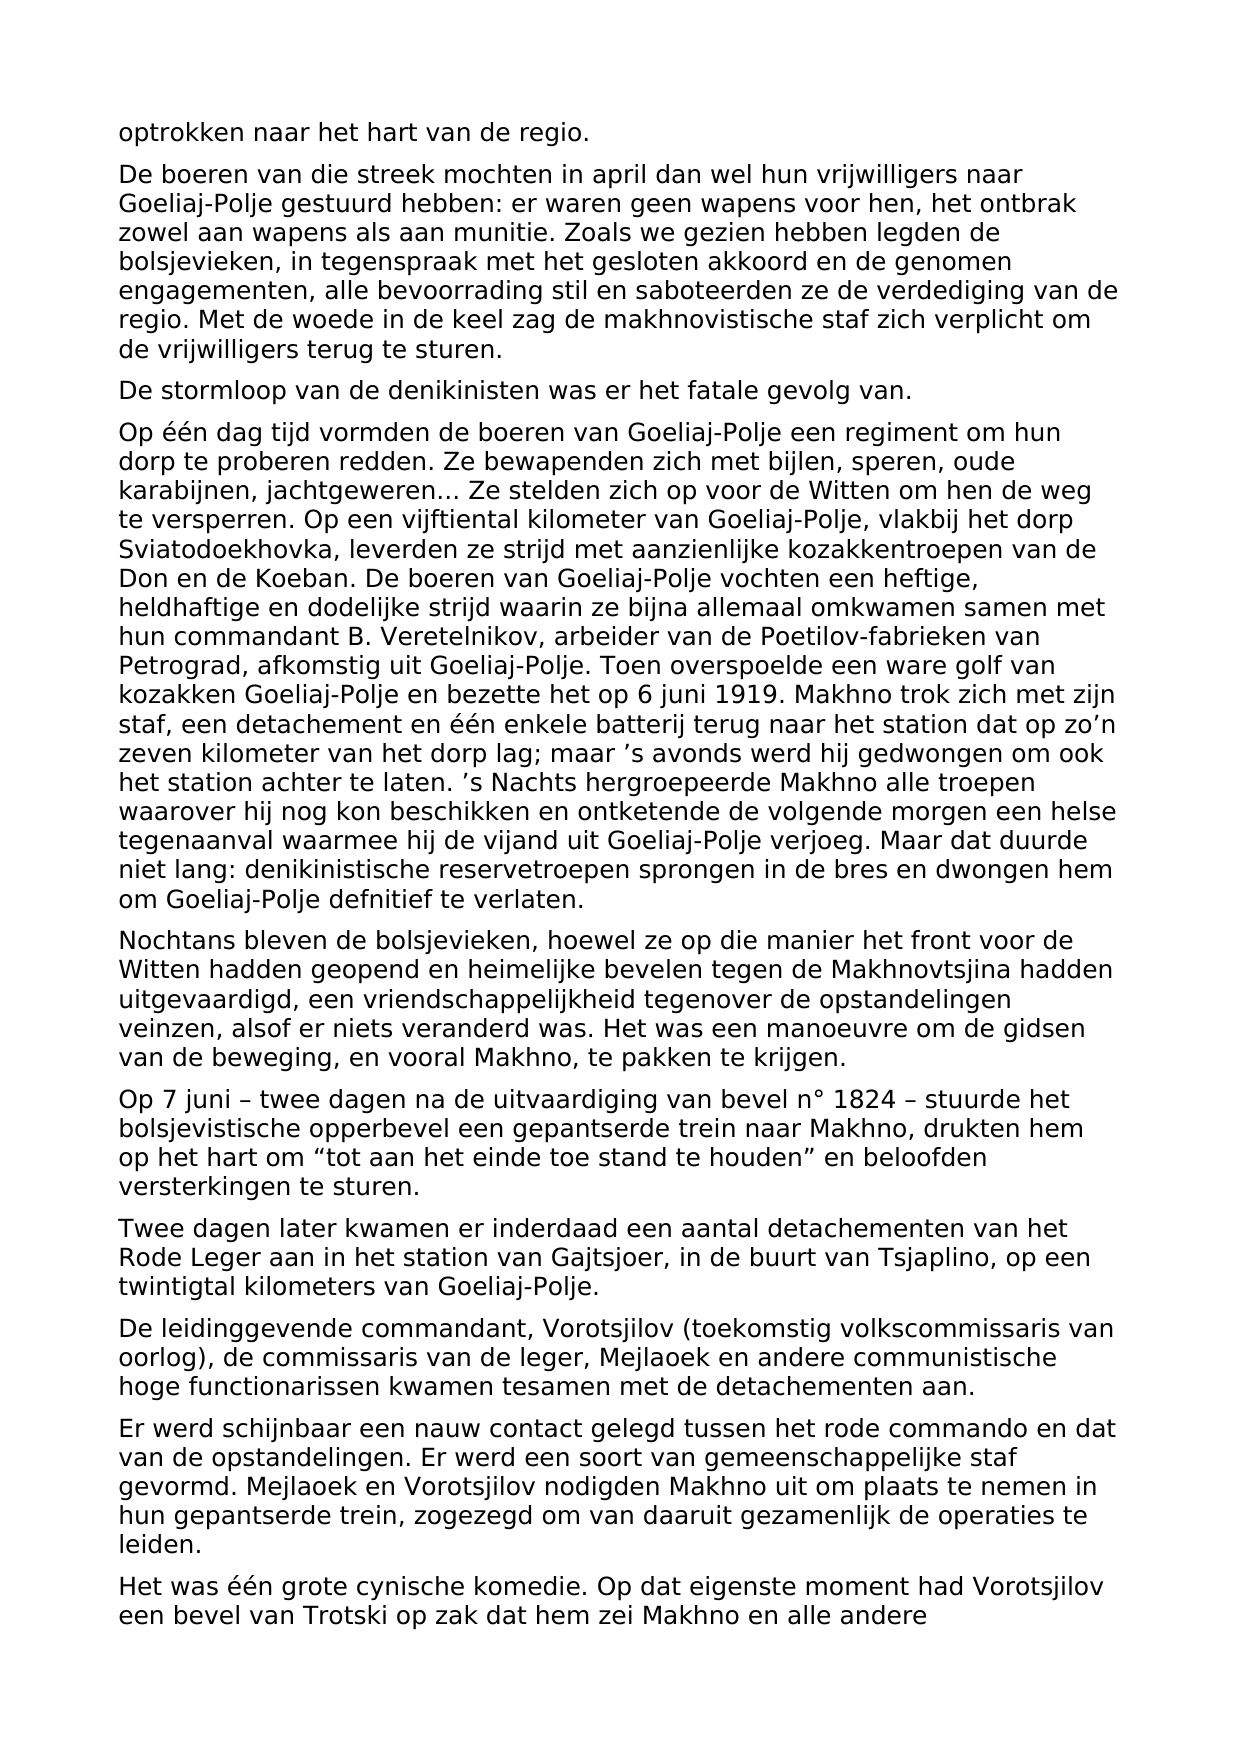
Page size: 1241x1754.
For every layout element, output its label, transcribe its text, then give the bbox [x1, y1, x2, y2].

text Er werd schijnbaar een nauw contact gelegd tussen het rode commando en dat van de opstandelingen. Er werd een soort van gemeenschappelijke staf gevormd. Mejlaoek en Vorotsjilov nodigden Makhno uit om plaats te nemen in hun gepantserde trein, zogezegd om van daaruit gezamenlijk de operaties te leiden. [118, 1414, 1122, 1560]
text Het was één grote cynische komedie. Op dat eigenste moment had Vorotsjilov een bevel van Trotski op zak dat hem zei Makhno en alle andere [118, 1572, 1122, 1631]
text Twee dagen later kwamen er inderdaad een aantal detachementen van het Rode Leger aan in het station van Gajtsjoer, in de buurt van Tsjaplino, op een twintigtal kilometers van Goeliaj-Polje. [118, 1214, 1122, 1301]
text Nochtans bleven de bolsjevieken, hoewel ze op die manier het front voor de Witten hadden geopend en heimelijke bevelen tegen de Makhnovtsjina hadden uitgevaardigd, een vriendschappelijkheid tegenover de opstandelingen veinzen, alsof er niets veranderd was. Het was een manoeuvre om de gidsen van de beweging, en vooral Makhno, te pakken te krijgen. [118, 926, 1122, 1072]
text De leidinggevende commandant, Vorotsjilov (toekomstig volkscommissaris van oorlog), de commissaris van de leger, Mejlaoek en andere communistische hoge functionarissen kwamen tesamen met de detachementen aan. [118, 1314, 1122, 1401]
text Op één dag tijd vormden de boeren van Goeliaj-Polje een regiment om hun dorp te proberen redden. Ze bewapenden zich met bijlen, speren, oude karabijnen, jachtgeweren... Ze stelden zich op voor de Witten om hen de weg te versperren. Op een vijftiental kilometer van Goeliaj-Polje, vlakbij het dorp Sviatodoekhovka, leverden ze strijd met aanzienlijke kozakkentroepen van de Don en de Koeban. De boeren van Goeliaj-Polje vochten een heftige, heldhaftige en dodelijke strijd waarin ze bijna allemaal omkwamen samen met hun commandant B. Veretelnikov, arbeider van de Poetilov-fabrieken van Petrograd, afkomstig uit Goeliaj-Polje. Toen overspoelde een ware golf van kozakken Goeliaj-Polje en bezette het op 6 juni 1919. Makhno trok zich met zijn staf, een detachement en één enkele batterij terug naar het station dat op zo’n zeven kilometer van het dorp lag; maar ’s avonds werd hij gedwongen om ook het station achter te laten. ’s Nachts hergroepeerde Makhno alle troepen waarover hij nog kon beschikken en ontketende de volgende morgen een helse tegenaanval waarmee hij de vijand uit Goeliaj-Polje verjoeg. Maar dat duurde niet lang: denikinistische reservetroepen sprongen in de bres en dwongen hem om Goeliaj-Polje defnitief te verlaten. [118, 418, 1122, 914]
text De stormloop van de denikinisten was er het fatale gevolg van. [118, 376, 1122, 406]
text De boeren van die streek mochten in april dan wel hun vrijwilligers naar Goeliaj-Polje gestuurd hebben: er waren geen wapens voor hen, het ontbrak zowel aan wapens als aan munitie. Zoals we gezien hebben legden de bolsjevieken, in tegenspraak met het gesloten akkoord en de genomen engagementen, alle bevoorrading stil en saboteerden ze de verdediging van de regio. Met de woede in de keel zag de makhnovistische staf zich verplicht om de vrijwilligers terug te sturen. [118, 160, 1122, 364]
text Op 7 juni – twee dagen na de uitvaardiging van bevel n° 1824 – stuurde het bolsjevistische opperbevel een gepantserde trein naar Makhno, drukten hem op het hart om “tot aan het einde toe stand te houden” en beloofden versterkingen te sturen. [118, 1085, 1122, 1201]
text optrokken naar het hart van de regio. [118, 118, 1122, 147]
